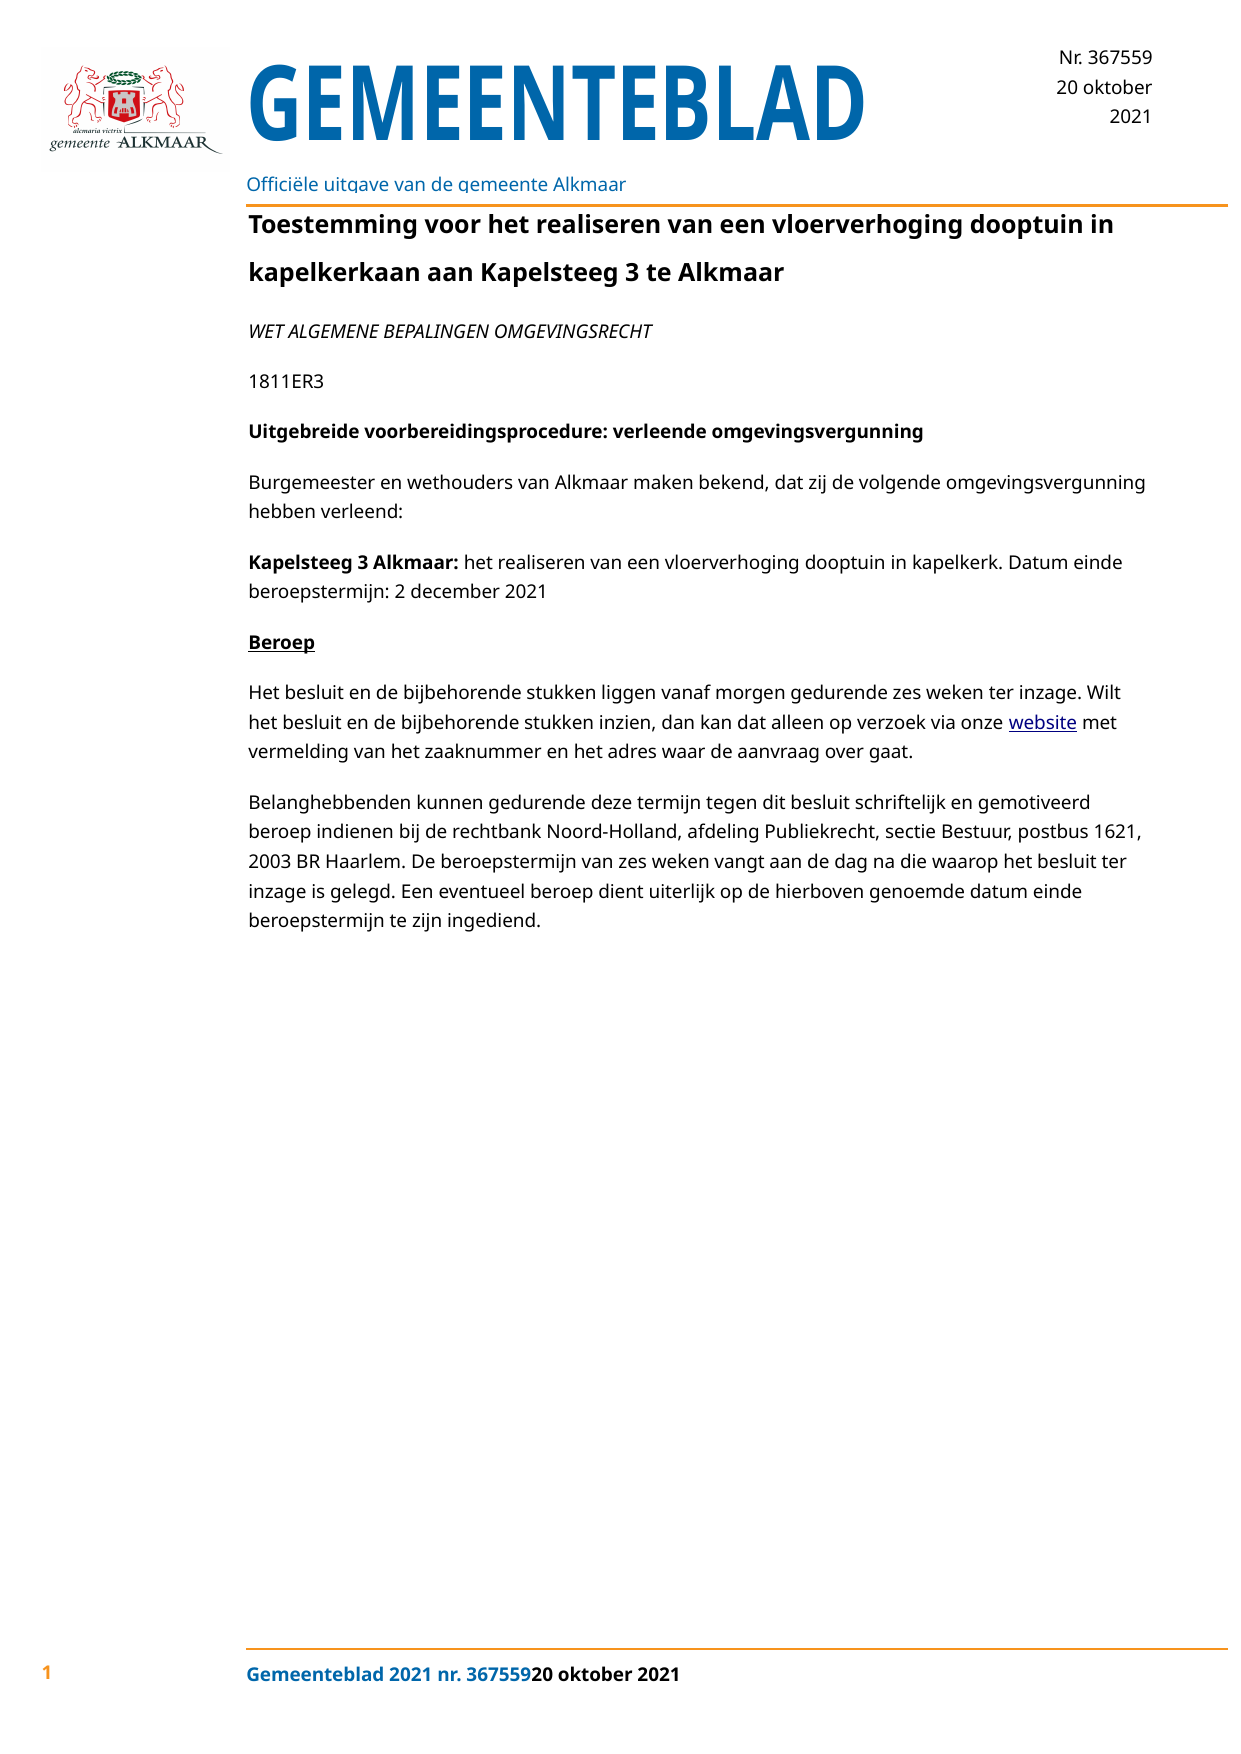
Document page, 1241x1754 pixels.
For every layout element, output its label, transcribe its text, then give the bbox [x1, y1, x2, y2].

picture [41, 47, 231, 172]
text Belanghebbenden kunnen gedurende deze termijn tegen dit besluit schriftelijk en gemotiveerd beroep indienen bij de rechtbank Noord-Holland, afdeling Publiekrecht, sectie Bestuur, postbus 1621, 2003 BR Haarlem. De beroepstermijn van zes weken vangt aan de dag na die waarop het besluit ter inzage is gelegd. Een eventueel beroep dient uiterlijk op de hierboven genoemde datum einde beroepstermijn te zijn ingediend. [248, 789, 1152, 933]
text Toestemming voor het realiseren van een vloerverhoging dooptuin in kapelkerkaan aan Kapelsteeg 3 te Alkmaar [248, 207, 1152, 288]
text 1811ER3 [248, 368, 1152, 394]
text WET ALGEMENE BEPALINGEN OMGEVINGSRECHT [248, 318, 1152, 344]
text Burgemeester en wethouders van Alkmaar maken bekend, dat zij de volgende omgevingsvergunning hebben verleend: [248, 469, 1152, 524]
text Uitgebreide voorbereidingsprocedure: verleende omgevingsvergunning [248, 419, 1152, 444]
text Kapelsteeg 3 Alkmaar: het realiseren van een vloerverhoging dooptuin in kapelkerk. Datum einde beroepstermijn: 2 december 2021 [248, 549, 1152, 604]
text Het besluit en de bijbehorende stukken liggen vanaf morgen gedurende zes weken ter inzage. Wilt het besluit en de bijbehorende stukken inzien, dan kan dat alleen op verzoek via onze website met vermelding van het zaaknummer en het adres waar de aanvraag over gaat. [248, 679, 1152, 764]
text Beroep [248, 629, 1152, 655]
